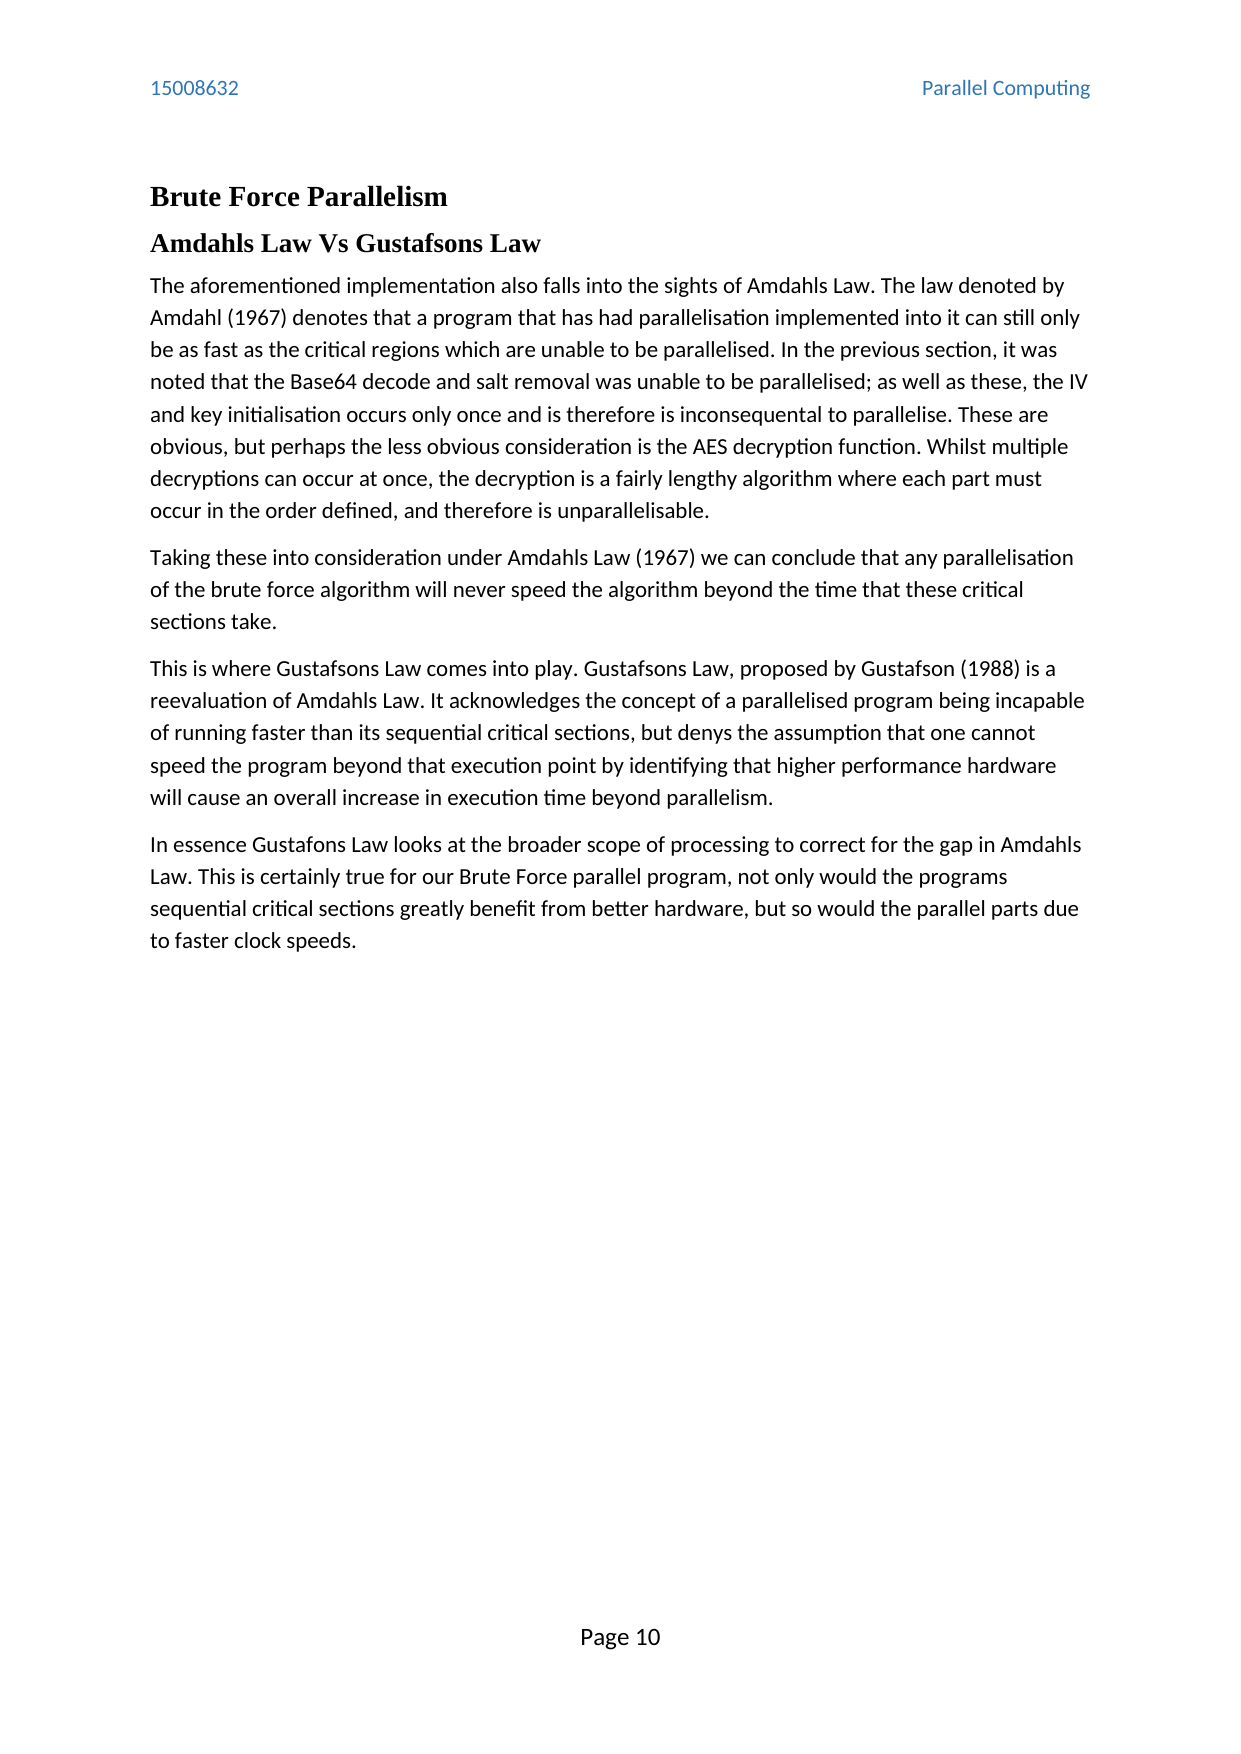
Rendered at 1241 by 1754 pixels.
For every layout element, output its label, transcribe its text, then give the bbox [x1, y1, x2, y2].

text In essence Gustafons Law looks at the broader scope of processing to correct for the gap in Amdahls Law. This is certainly true for our Brute Force parallel program, not only would the programs sequential critical sections greatly benefit from better hardware, but so would the parallel parts due to faster clock speeds. [150, 830, 1090, 954]
subtitle Amdahls Law Vs Gustafsons Law [150, 227, 1090, 258]
text The aforementioned implementation also falls into the sights of Amdahls Law. The law denoted by Amdahl (1967) denotes that a program that has had parallelisation implemented into it can still only be as fast as the critical regions which are unable to be parallelised. In the previous section, it was noted that the Base64 decode and salt removal was unable to be parallelised; as well as these, the IV and key initialisation occurs only once and is therefore is inconsequental to parallelise. These are obvious, but perhaps the less obvious consideration is the AES decryption function. Whilst multiple decryptions can occur at once, the decryption is a fairly lengthy algorithm where each part must occur in the order defined, and therefore is unparallelisable. [150, 271, 1090, 524]
text This is where Gustafsons Law comes into play. Gustafsons Law, proposed by Gustafson (1988) is a reevaluation of Amdahls Law. It acknowledges the concept of a parallelised program being incapable of running faster than its sequential critical sections, but denys the assumption that one cannot speed the program beyond that execution point by identifying that higher performance hardware will cause an overall increase in execution time beyond parallelism. [150, 654, 1090, 811]
text Taking these into consideration under Amdahls Law (1967) we can conclude that any parallelisation of the brute force algorithm will never speed the algorithm beyond the time that these critical sections take. [150, 543, 1090, 635]
subtitle Brute Force Parallelism [150, 179, 1090, 213]
